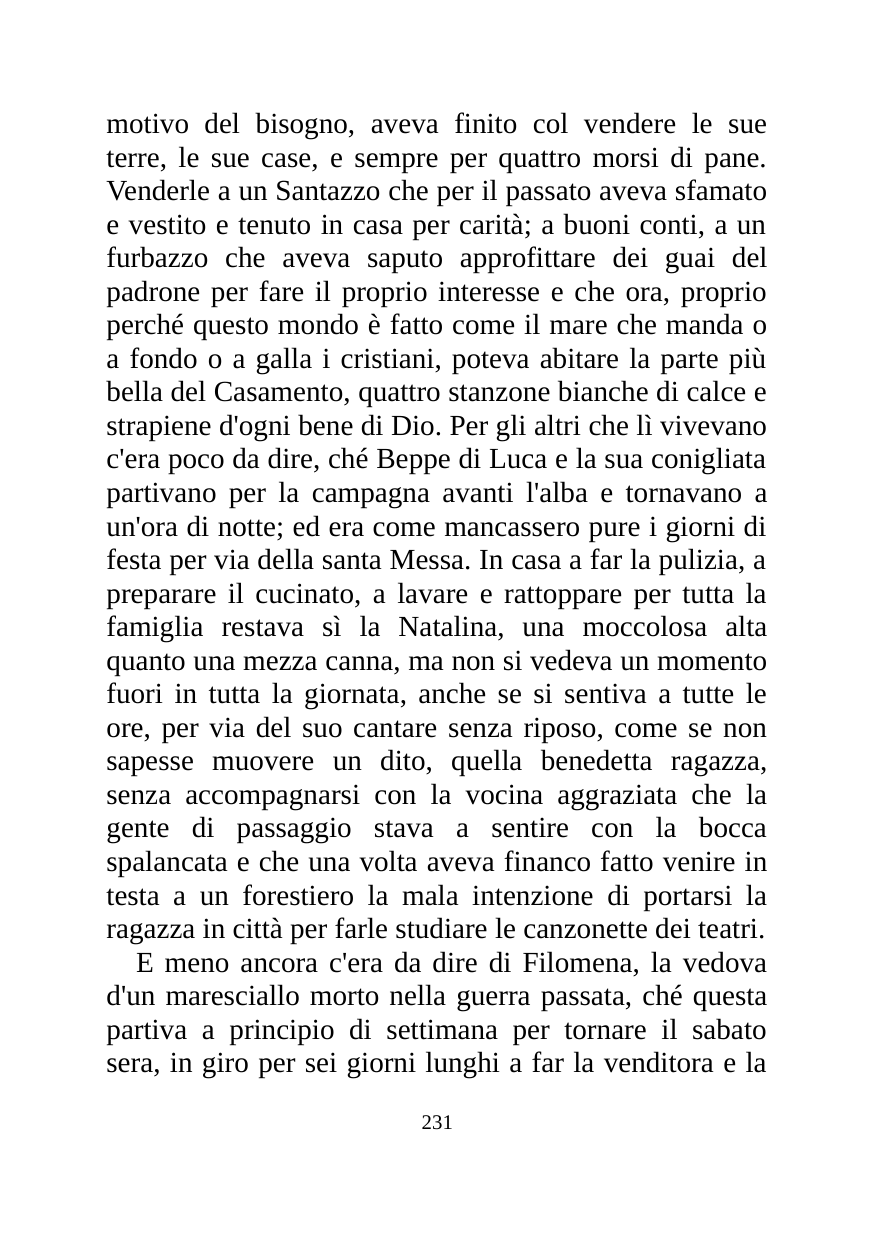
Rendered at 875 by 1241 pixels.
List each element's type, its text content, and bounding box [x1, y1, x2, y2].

text motivo del bisogno, aveva finito col vendere le sue terre, le sue case, e sempre per quattro morsi di pane. Venderle a un Santazzo che per il passato aveva sfamato e vestito e tenuto in casa per carità; a buoni conti, a un furbazzo che aveva saputo approfittare dei guai del padrone per fare il proprio interesse e che ora, proprio perché questo mondo è fatto come il mare che manda o a fondo o a galla i cristiani, poteva abitare la parte più bella del Casamento, quattro stanzone bianche di calce e strapiene d'ogni bene di Dio. Per gli altri che lì vivevano c'era poco da dire, ché Beppe di Luca e la sua conigliata partivano per la campagna avanti l'alba e tornavano a un'ora di notte; ed era come mancassero pure i giorni di festa per via della santa Messa. In casa a far la pulizia, a preparare il cucinato, a lavare e rattoppare per tutta la famiglia restava sì la Natalina, una moccolosa alta quanto una mezza canna, ma non si vedeva un momento fuori in tutta la giornata, anche se si sentiva a tutte le ore, per via del suo cantare senza riposo, come se non sapesse muovere un dito, quella benedetta ragazza, senza accompagnarsi con la vocina aggraziata che la gente di passaggio stava a sentire con la bocca spalancata e che una volta aveva financo fatto venire in testa a un forestiero la mala intenzione di portarsi la ragazza in città per farle studiare le canzonette dei teatri. [106, 106, 768, 945]
text E meno ancora c'era da dire di Filomena, la vedova d'un maresciallo morto nella guerra passata, ché questa partiva a principio di settimana per tornare il sabato sera, in giro per sei giorni lunghi a far la venditora e la [106, 945, 768, 1079]
